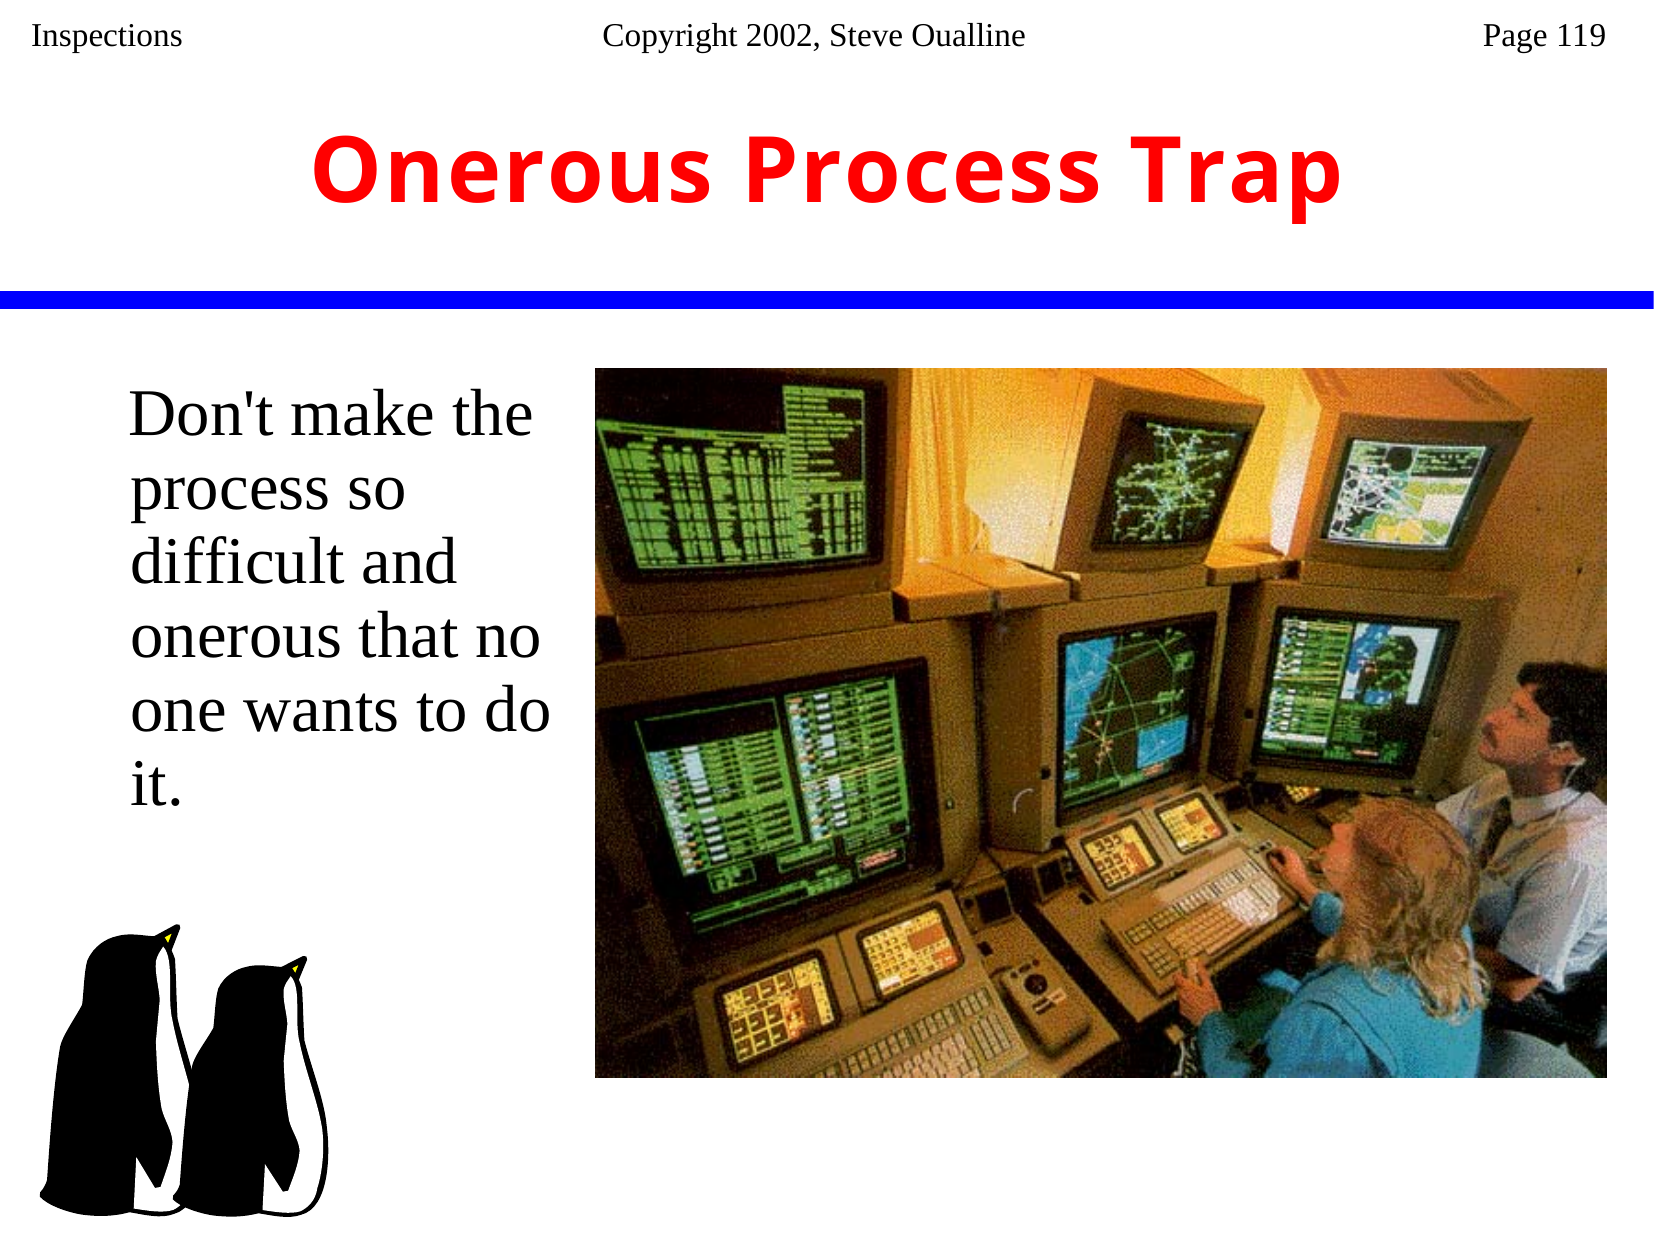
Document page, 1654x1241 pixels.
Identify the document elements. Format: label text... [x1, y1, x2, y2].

title Onerous Process Trap [121, 66, 1534, 269]
list Don't make the process so difficult and onerous that no one wants to do it. [47, 376, 564, 821]
picture [595, 368, 1607, 1078]
